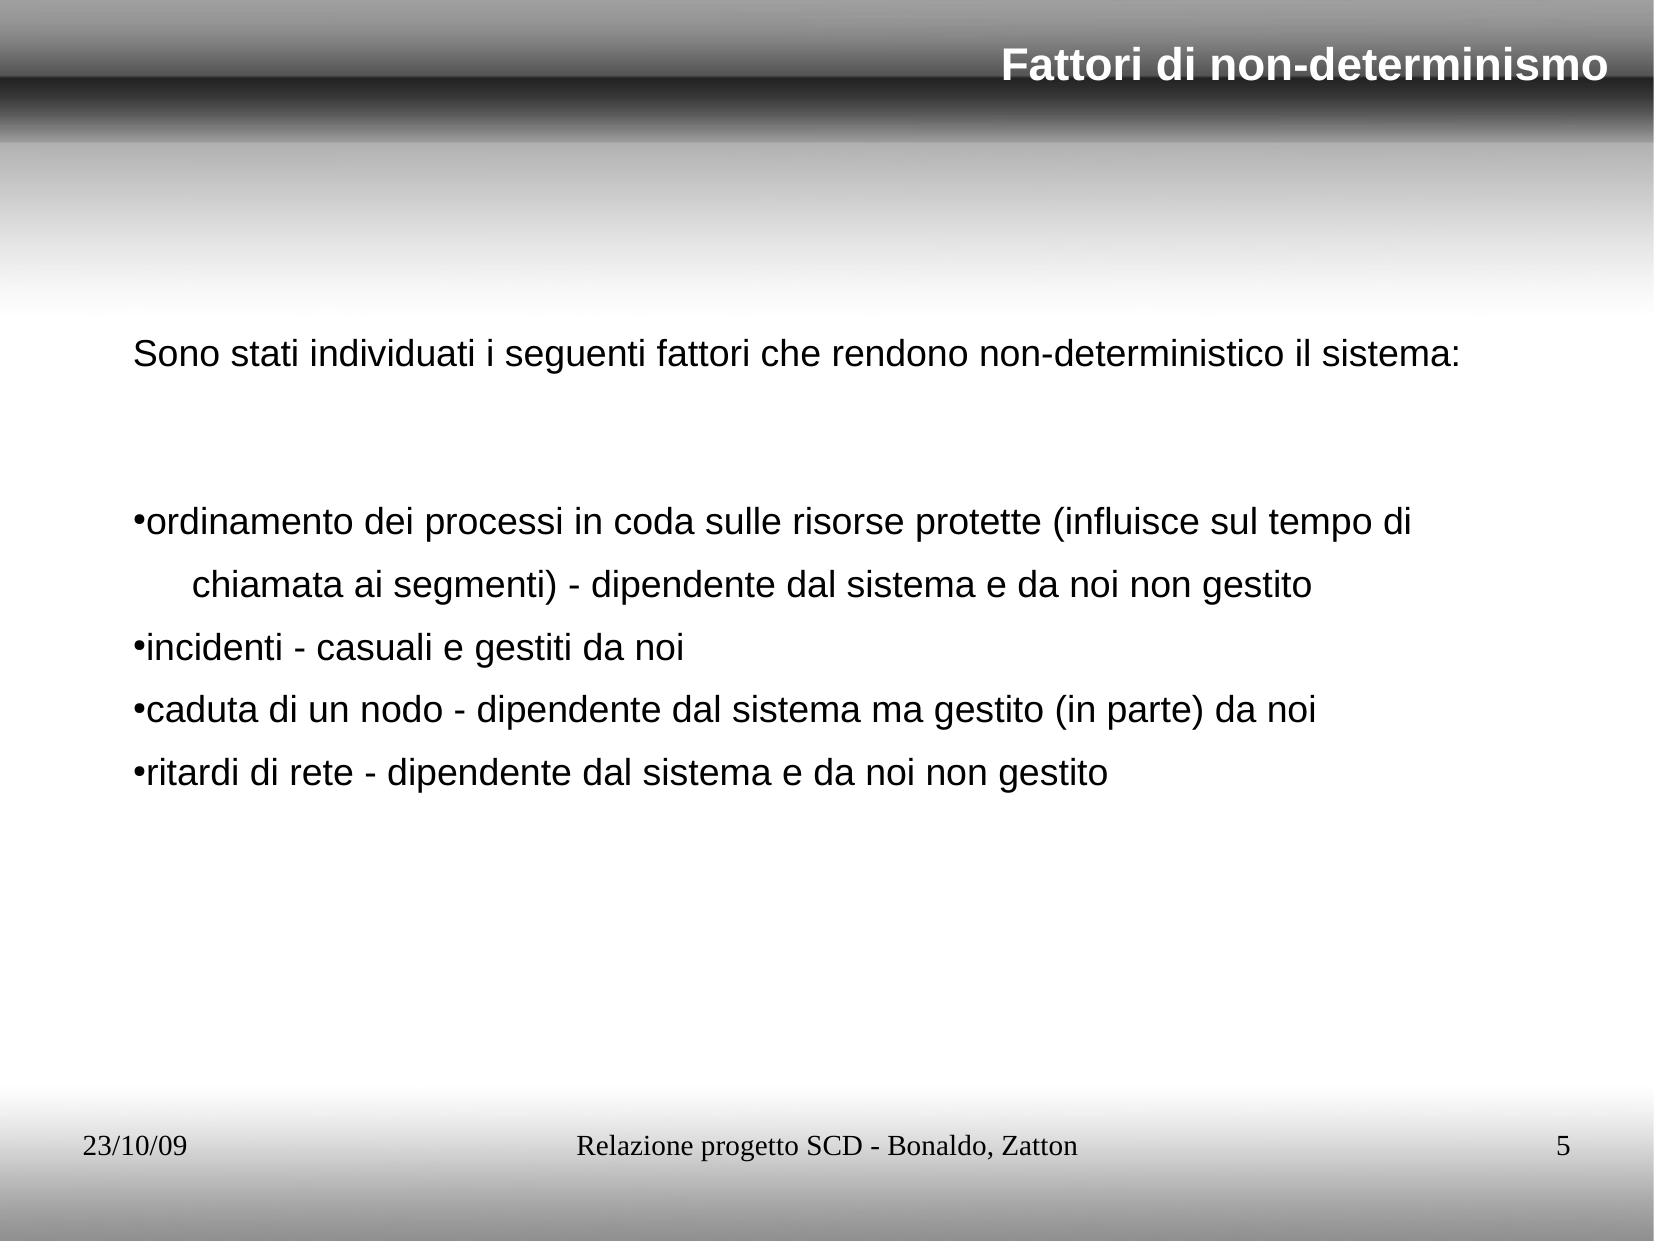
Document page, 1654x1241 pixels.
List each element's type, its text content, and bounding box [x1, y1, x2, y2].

text_box Sono stati individuati i seguenti fattori che rendono non-deterministico il sistema: ordinamento dei processi in coda sulle risorse protette (influisce sul tempo di chiamata ai segmenti) - dipendente dal sistema e da noi non gestito incidenti - casuali e gestiti da noi caduta di un nodo - dipendente dal sistema ma gestito (in parte) da noi ritardi di rete - dipendente dal sistema e da noi non gestito [118, 324, 1506, 916]
text_box Fattori di non-determinismo [679, 31, 1625, 119]
picture [0, 0, 1654, 1241]
